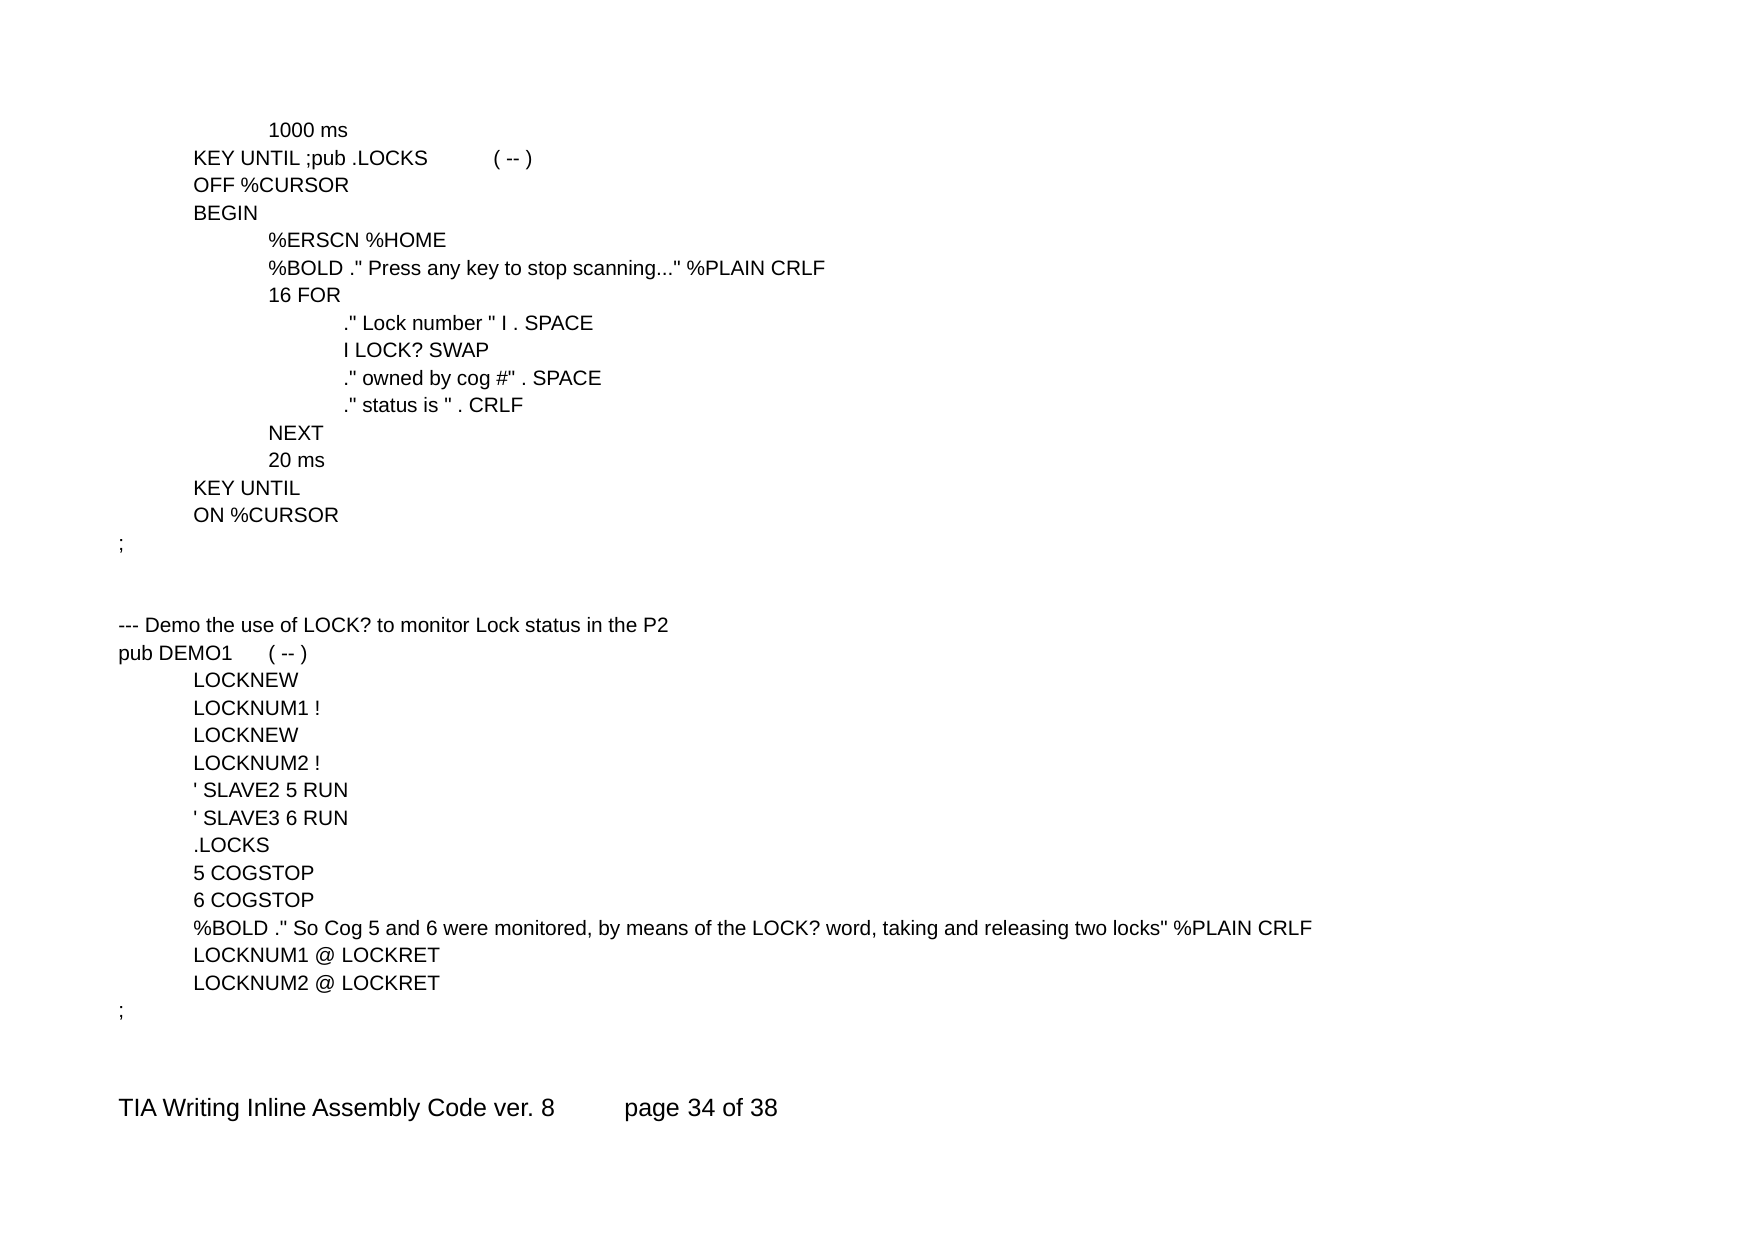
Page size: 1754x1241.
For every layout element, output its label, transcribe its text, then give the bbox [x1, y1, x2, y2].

text ' SLAVE3 6 RUN [118, 806, 1636, 829]
text LOCKNUM1 @ LOCKRET [118, 943, 1636, 967]
text .LOCKS [118, 833, 1636, 857]
text ; [118, 531, 1636, 554]
text ." status is " . CRLF [118, 393, 1636, 417]
text 5 COGSTOP [118, 861, 1636, 884]
text 1000 ms [118, 118, 1636, 142]
text KEY UNTIL ;pub .LOCKS ( -- ) [118, 146, 1636, 169]
text ; [118, 998, 1636, 1022]
text LOCKNEW [118, 668, 1636, 692]
text KEY UNTIL [118, 476, 1636, 499]
text LOCKNUM1 ! [118, 696, 1636, 719]
text LOCKNEW [118, 723, 1636, 747]
text --- Demo the use of LOCK? to monitor Lock status in the P2 [118, 613, 1636, 637]
text 6 COGSTOP [118, 888, 1636, 912]
text LOCKNUM2 @ LOCKRET [118, 971, 1636, 994]
text pub DEMO1 ( -- ) [118, 641, 1636, 664]
text ON %CURSOR [118, 503, 1636, 527]
text NEXT [118, 421, 1636, 444]
text I LOCK? SWAP [118, 338, 1636, 362]
text ." Lock number " I . SPACE [118, 311, 1636, 334]
text %BOLD ." Press any key to stop scanning..." %PLAIN CRLF [118, 256, 1636, 279]
text ' SLAVE2 5 RUN [118, 778, 1636, 802]
text 20 ms [118, 448, 1636, 472]
text %ERSCN %HOME [118, 228, 1636, 252]
text ." owned by cog #" . SPACE [118, 366, 1636, 389]
text BEGIN [118, 201, 1636, 224]
text %BOLD ." So Cog 5 and 6 were monitored, by means of the LOCK? word, taking and releasing two locks" %PLAIN CRLF [118, 916, 1636, 939]
text 16 FOR [118, 283, 1636, 307]
text OFF %CURSOR [118, 173, 1636, 197]
text LOCKNUM2 ! [118, 751, 1636, 774]
